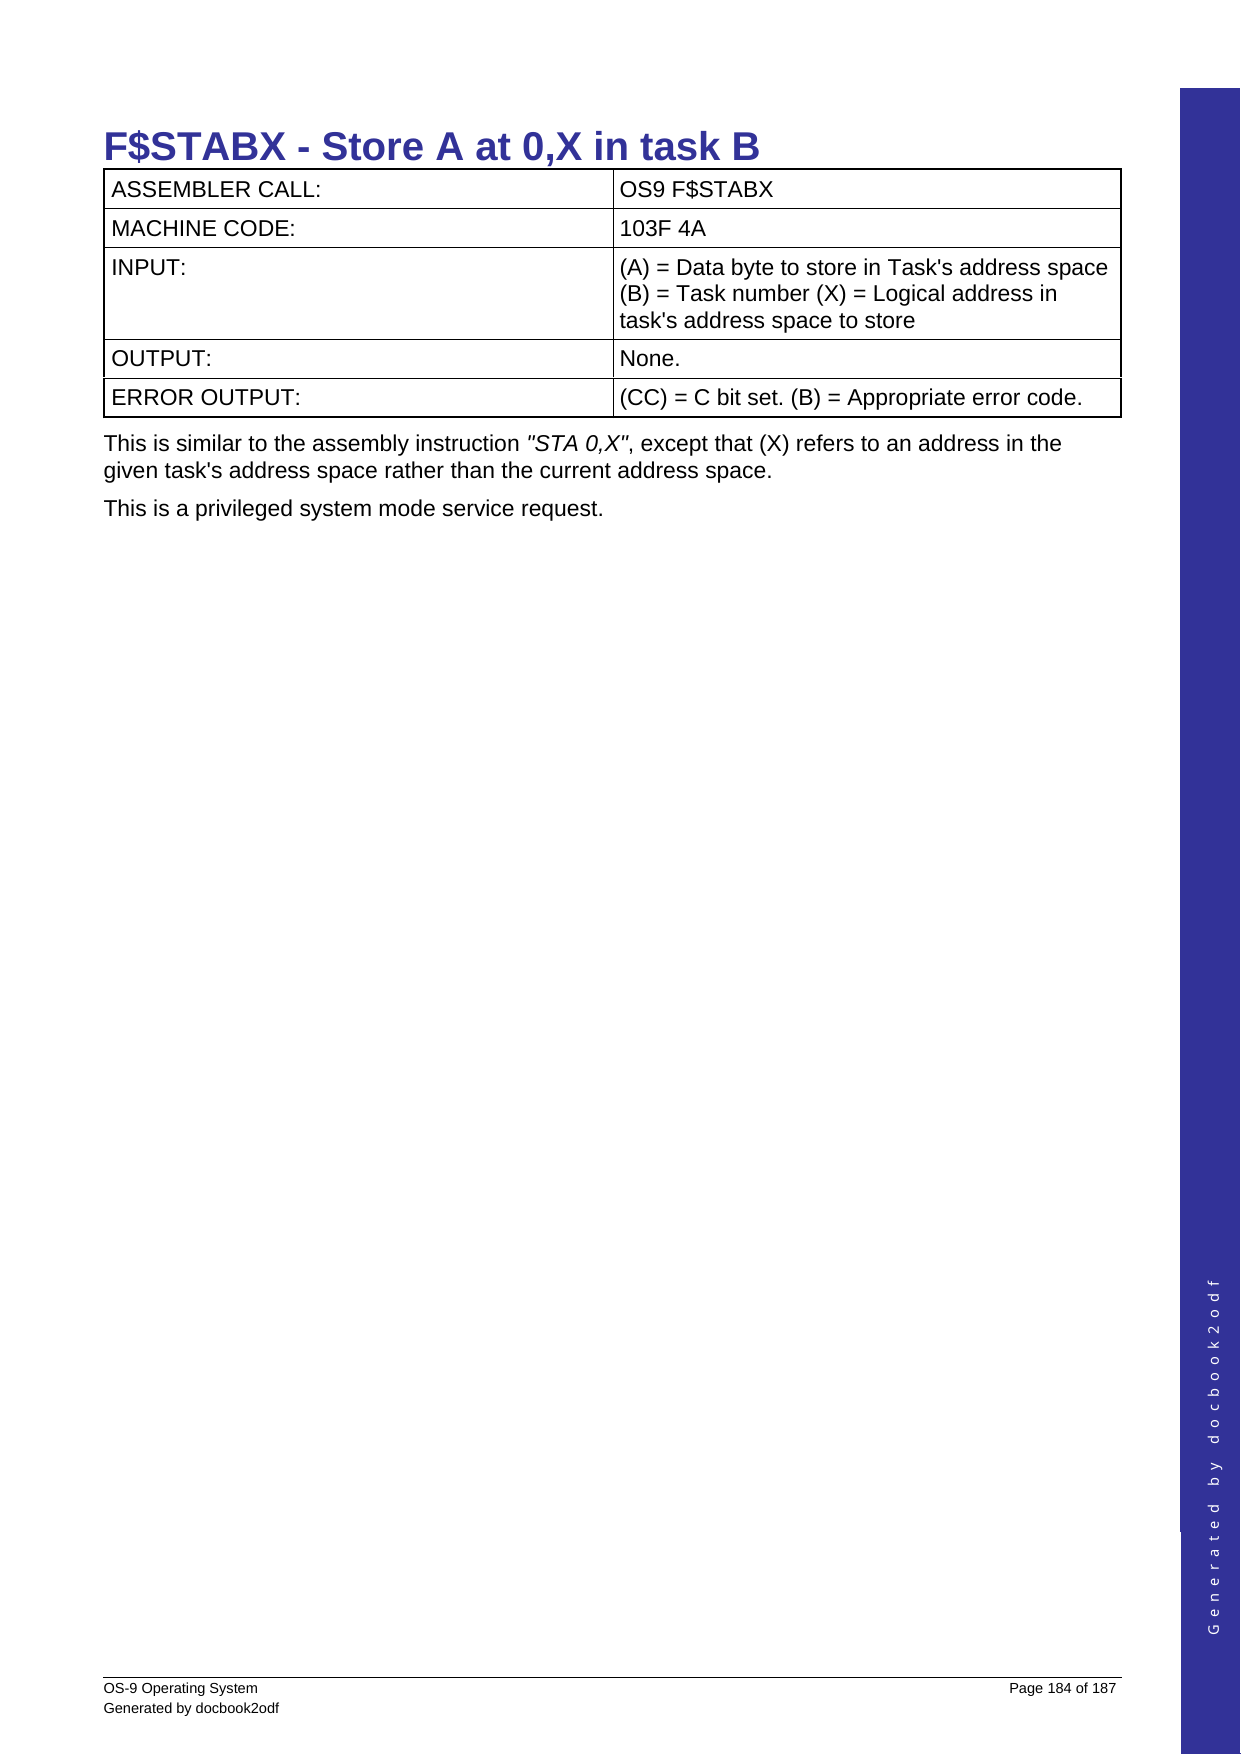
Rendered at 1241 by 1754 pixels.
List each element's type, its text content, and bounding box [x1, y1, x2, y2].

subtitle F$STABX - Store A at 0,X in task B [103, 122, 1122, 168]
table_cell None. [614, 340, 1120, 377]
text This is a privileged system mode service request. [103, 495, 1122, 521]
table_cell (CC) = C bit set. (B) = Appropriate error code. [614, 379, 1120, 416]
table_header OS9 F$STABX [614, 170, 1120, 208]
table_header ASSEMBLER CALL: [105, 170, 613, 208]
table_cell 103F 4A [614, 209, 1120, 247]
table_cell OUTPUT: [105, 340, 613, 377]
text This is similar to the assembly instruction "STA 0,X", except that (X) refers to an address in the given task's address space rather than the current address space. [103, 430, 1122, 483]
table_cell (A) = Data byte to store in Task's address space (B) = Task number (X) = Logical address in task's address space to store [614, 248, 1120, 339]
table_cell INPUT: [105, 248, 613, 339]
table_cell MACHINE CODE: [105, 209, 613, 247]
table_cell ERROR OUTPUT: [105, 379, 613, 416]
